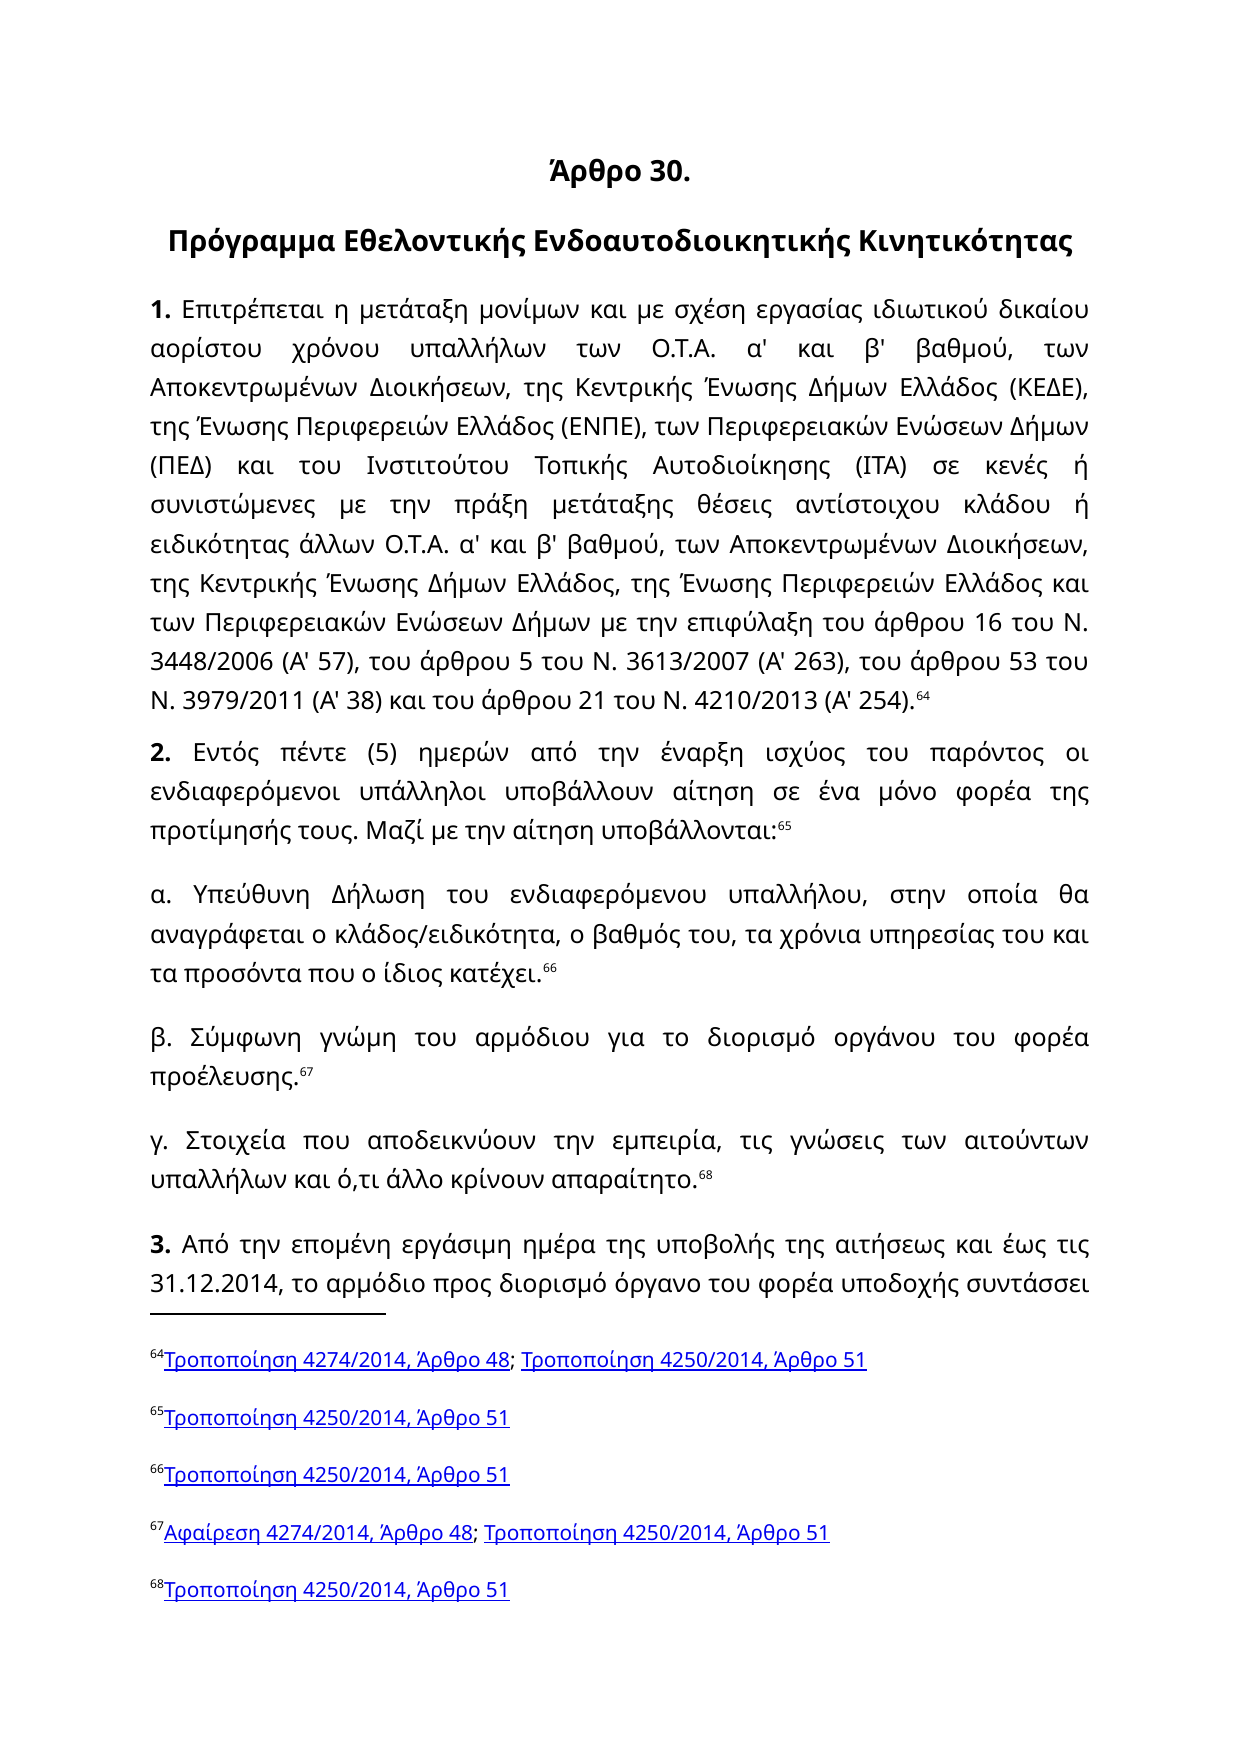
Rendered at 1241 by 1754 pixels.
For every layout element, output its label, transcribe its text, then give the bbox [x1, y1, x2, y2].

text β. Σύμφωνη γνώμη του αρμόδιου για το διορισμό οργάνου του φορέα προέλευσης. [150, 1019, 1090, 1093]
text 2. Εντός πέντε (5) ημερών από την έναρξη ισχύος του παρόντος οι ενδιαφερόμενοι υπάλληλοι υποβάλλουν αίτηση σε ένα μόνο φορέα της προτίμησής τους. Μαζί με την αίτηση υποβάλλονται: [150, 734, 1090, 847]
text α. Υπεύθυνη Δήλωση του ενδιαφερόμενου υπαλλήλου, στην οποία θα αναγράφεται ο κλάδος/ειδικότητα, ο βαθμός του, τα χρόνια υπηρεσίας του και τα προσόντα που ο ίδιος κατέχει. [150, 877, 1090, 989]
text Τροποποίηση 4250/2014, Άρθρο 51 [150, 1403, 1090, 1431]
text Αφαίρεση 4274/2014, Άρθρο 48; Τροποποίηση 4250/2014, Άρθρο 51 [150, 1518, 1090, 1546]
text 3. Από την επομένη εργάσιμη ημέρα της υποβολής της αιτήσεως και έως τις 31.12.2014, το αρμόδιο προς διορισμό όργανο του φορέα υποδοχής συντάσσει [150, 1226, 1090, 1299]
text 1. Επιτρέπεται η μετάταξη μονίμων και με σχέση εργασίας ιδιωτικού δικαίου αορίστου χρόνου υπαλλήλων των Ο.Τ.Α. α' και β' βαθμού, των Αποκεντρωμένων Διοικήσεων, της Κεντρικής Ένωσης Δήμων Ελλάδος (ΚΕΔΕ), της Ένωσης Περιφερειών Ελλάδος (ΕΝΠΕ), των Περιφερειακών Ενώσεων Δήμων (ΠΕΔ) και του Ινστιτούτου Τοπικής Αυτοδιοίκησης (ΙΤΑ) σε κενές ή συνιστώμενες με την πράξη μετάταξης θέσεις αντίστοιχου κλάδου ή ειδικότητας άλλων Ο.Τ.Α. α' και β' βαθμού, των Αποκεντρωμένων Διοικήσεων, της Κεντρικής Ένωσης Δήμων Ελλάδος, της Ένωσης Περιφερειών Ελλάδος και των Περιφερειακών Ενώσεων Δήμων με την επιφύλαξη του άρθρου 16 του N. 3448/2006 (Α' 57), του άρθρου 5 του N. 3613/2007 (Α' 263), του άρθρου 53 του N. 3979/2011 (Α' 38) και του άρθρου 21 του N. 4210/2013 (Α' 254). [150, 291, 1090, 717]
subtitle Πρόγραμμα Εθελοντικής Ενδοαυτοδιοικητικής Κινητικότητας [150, 221, 1090, 260]
subtitle Άρθρο 30. [150, 150, 1090, 190]
text Τροποποίηση 4250/2014, Άρθρο 51 [150, 1460, 1090, 1489]
text Τροποποίηση 4274/2014, Άρθρο 48; Τροποποίηση 4250/2014, Άρθρο 51 [150, 1345, 1090, 1373]
text γ. Στοιχεία που αποδεικνύουν την εμπειρία, τις γνώσεις των αιτούντων υπαλλήλων και ό,τι άλλο κρίνουν απαραίτητο. [150, 1123, 1090, 1196]
text Τροποποίηση 4250/2014, Άρθρο 51 [150, 1576, 1090, 1604]
